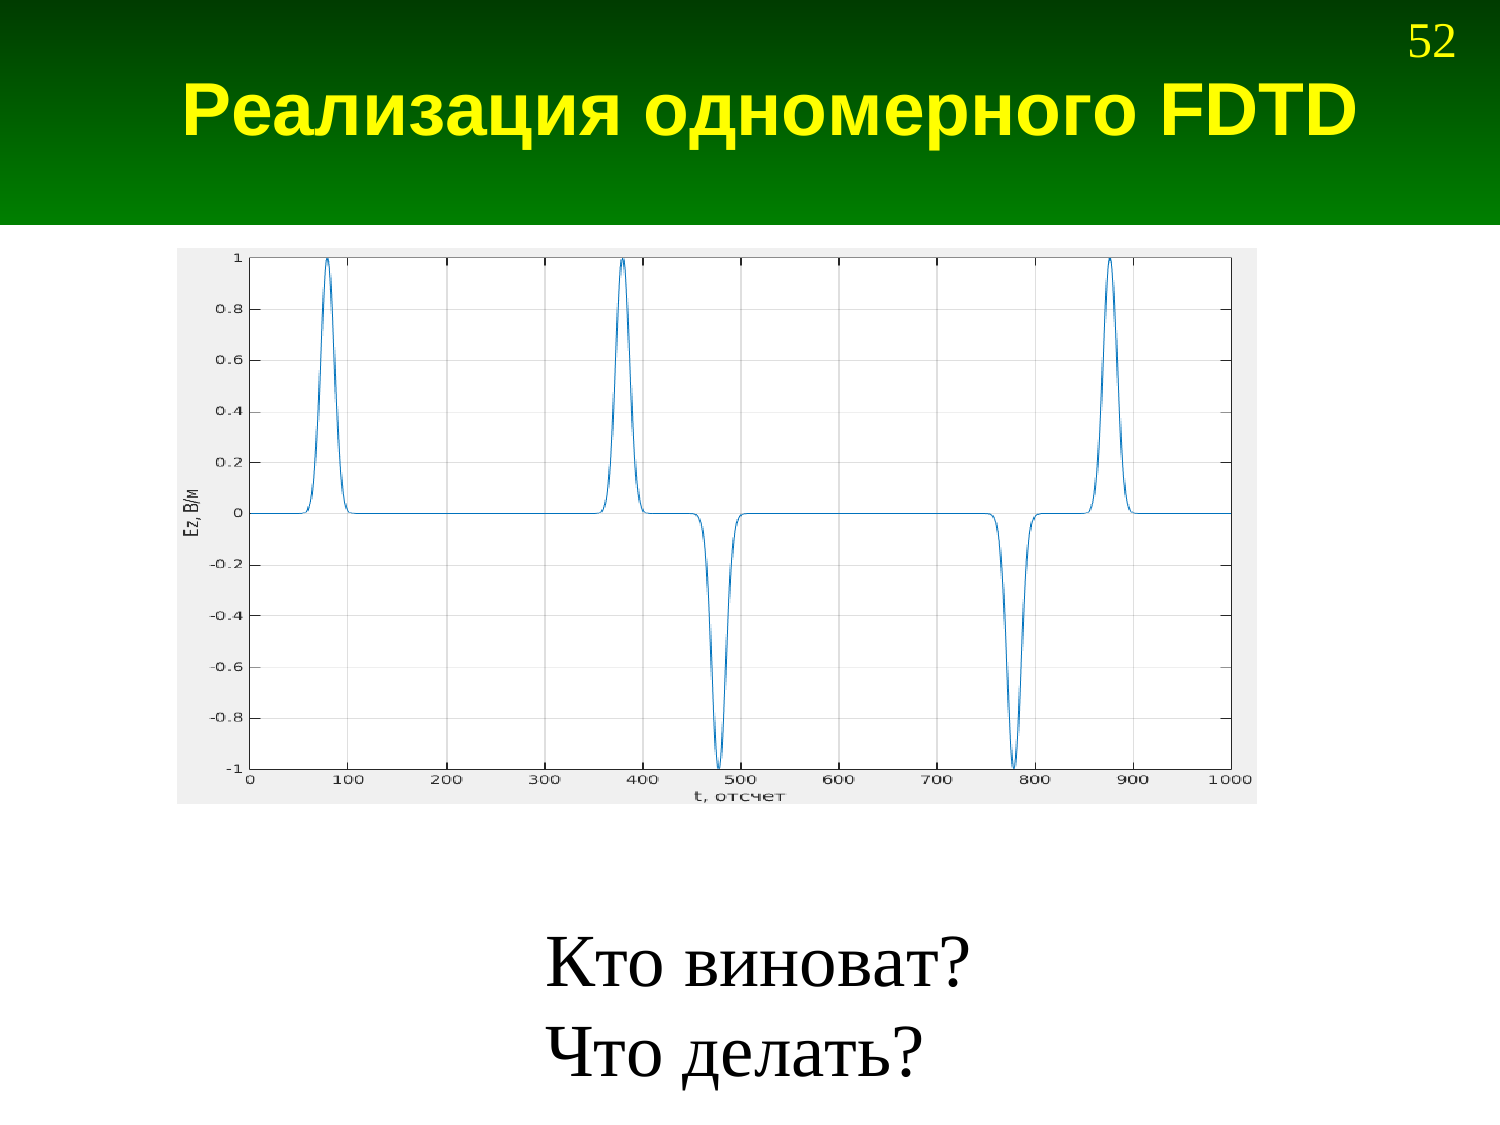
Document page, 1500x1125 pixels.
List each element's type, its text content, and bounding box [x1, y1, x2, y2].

picture [177, 248, 1257, 804]
title Реализация одномерного FDTD [100, 7, 1441, 204]
text_box Кто виноват? Что делать? [530, 903, 988, 1099]
